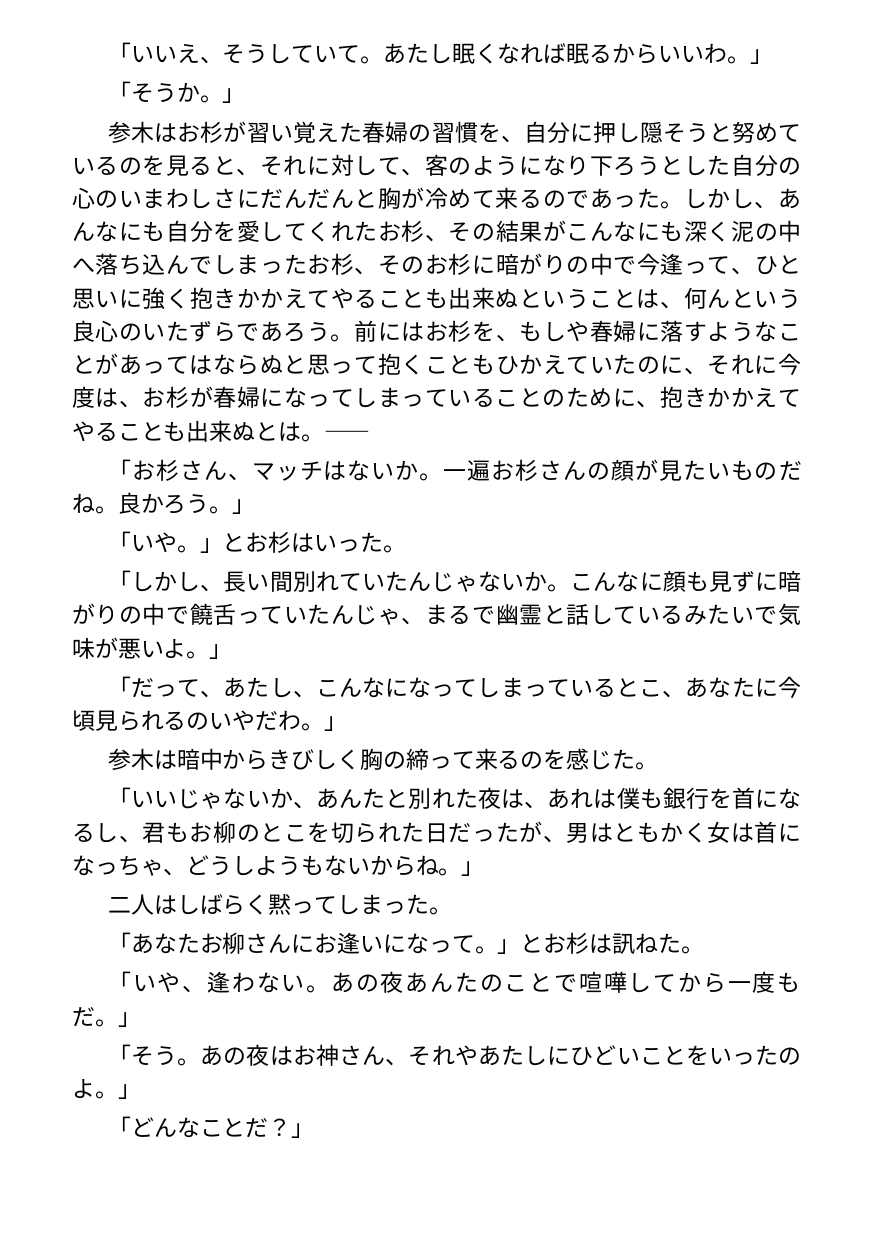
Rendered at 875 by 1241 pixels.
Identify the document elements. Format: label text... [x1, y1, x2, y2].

text 「いいじゃないか、あんたと別れた夜は、あれは僕も銀行を首になるし、君もお柳のとこを切られた日だったが、男はともかく女は首になっちゃ、どうしようもないからね。」 [72, 781, 802, 881]
text 二人はしばらく黙ってしまった。 [72, 887, 802, 920]
text 参木はお杉が習い覚えた春婦の習慣を、自分に押し隠そうと努めているのを見ると、それに対して、客のようになり下ろうとした自分の心のいまわしさにだんだんと胸が冷めて来るのであった。しかし、あんなにも自分を愛してくれたお杉、その結果がこんなにも深く泥の中へ落ち込んでしまったお杉、そのお杉に暗がりの中で今逢って、ひと思いに強く抱きかかえてやることも出来ぬということは、何んという良心のいたずらであろう。前にはお杉を、もしや春婦に落すようなことがあってはならぬと思って抱くこともひかえていたのに、それに今度は、お杉が春婦になってしまっていることのために、抱きかかえてやることも出来ぬとは。―― [72, 114, 802, 447]
text 「いいえ、そうしていて。あたし眠くなれば眠るからいいわ。」 [72, 36, 802, 69]
text 「どんなことだ？」 [72, 1110, 802, 1143]
text 「だって、あたし、こんなになってしまっているとこ、あなたに今頃見られるのいやだわ。」 [72, 670, 802, 736]
text 「そうか。」 [72, 75, 802, 108]
text 「そう。あの夜はお神さん、それやあたしにひどいことをいったのよ。」 [72, 1038, 802, 1104]
text 「あなたお柳さんにお逢いになって。」とお杉は訊ねた。 [72, 926, 802, 959]
text 参木は暗中からきびしく胸の締って来るのを感じた。 [72, 742, 802, 775]
text 「お杉さん、マッチはないか。一遍お杉さんの顔が見たいものだね。良かろう。」 [72, 453, 802, 519]
text 「しかし、長い間別れていたんじゃないか。こんなに顔も見ずに暗がりの中で饒舌っていたんじゃ、まるで幽霊と話しているみたいで気味が悪いよ。」 [72, 564, 802, 664]
text 「いや、逢わない。あの夜あんたのことで喧嘩してから一度もだ。」 [72, 965, 802, 1032]
text 「いや。」とお杉はいった。 [72, 525, 802, 558]
